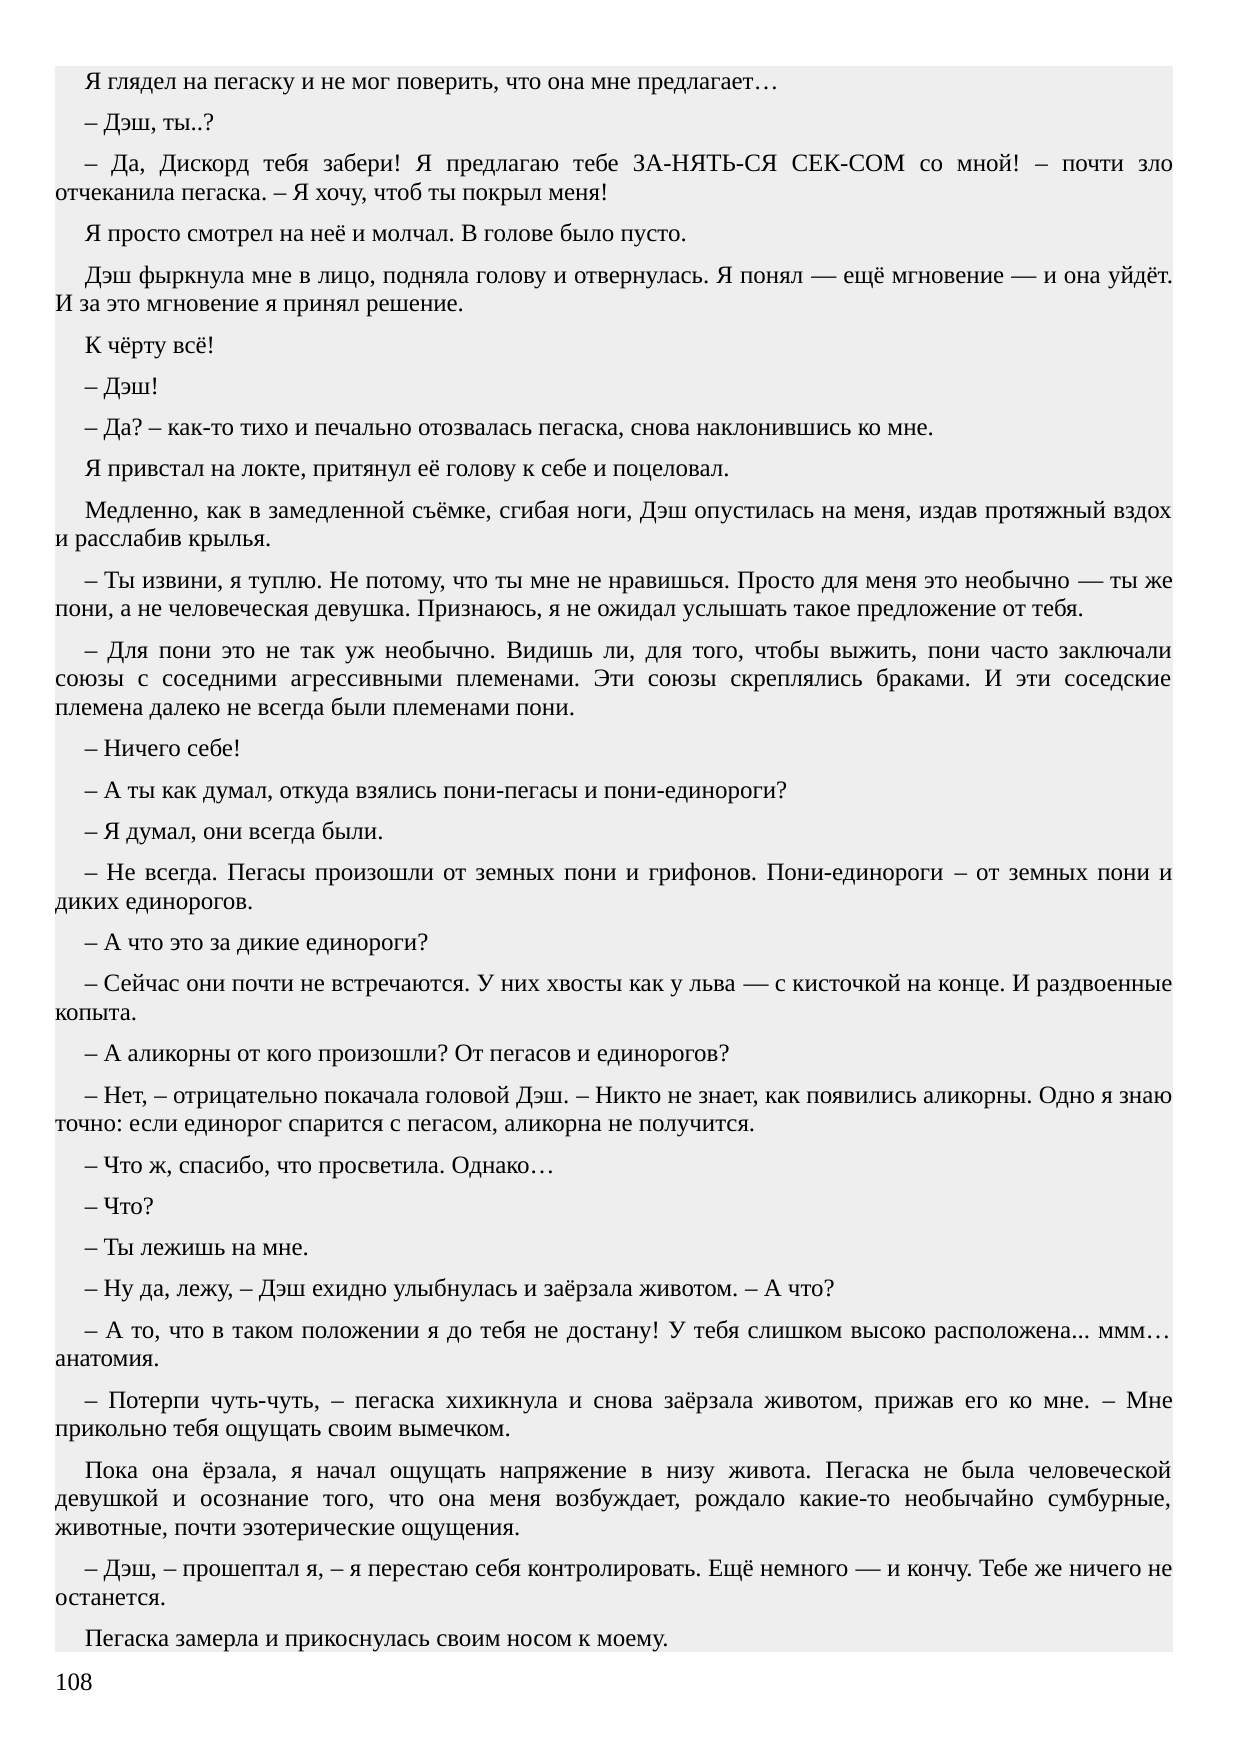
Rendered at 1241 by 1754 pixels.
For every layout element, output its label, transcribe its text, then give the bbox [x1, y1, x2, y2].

text – Да? – как-то тихо и печально отозвалась пегаска, снова наклонившись ко мне. [55, 412, 1173, 441]
text – Дэш, – прошептал я, – я перестаю себя контролировать. Ещё немного — и кончу. Тебе же ничего не останется. [55, 1553, 1173, 1611]
text – Дэш! [55, 371, 1173, 400]
text К чёрту всё! [55, 330, 1173, 358]
text Пегаска замерла и прикоснулась своим носом к моему. [55, 1623, 1173, 1652]
text – Ты лежишь на мне. [55, 1232, 1173, 1261]
text – А то, что в таком положении я до тебя не достану! У тебя слишком высоко расположена... ммм… анатомия. [55, 1315, 1173, 1372]
text – Да, Дискорд тебя забери! Я предлагаю тебе ЗА-НЯТЬ-СЯ СЕК-СОМ со мной! – почти зло отчеканила пегаска. – Я хочу, чтоб ты покрыл меня! [55, 148, 1173, 206]
text – Что ж, спасибо, что просветила. Однако… [55, 1150, 1173, 1178]
text – Ну да, лежу, – Дэш ехидно улыбнулась и заёрзала животом. – А что? [55, 1273, 1173, 1302]
text – Потерпи чуть-чуть, – пегаска хихикнула и снова заёрзала животом, прижав его ко мне. – Мне прикольно тебя ощущать своим вымечком. [55, 1385, 1173, 1442]
text – Сейчас они почти не встречаются. У них хвосты как у льва — с кисточкой на конце. И раздвоенные копыта. [55, 968, 1173, 1026]
text – Ты извини, я туплю. Не потому, что ты мне не нравишься. Просто для меня это необычно — ты же пони, а не человеческая девушка. Признаюсь, я не ожидал услышать такое предложение от тебя. [55, 565, 1173, 622]
text – А что это за дикие единороги? [55, 927, 1173, 956]
text Пока она ёрзала, я начал ощущать напряжение в низу живота. Пегаска не была человеческой девушкой и осознание того, что она меня возбуждает, рождало какие-то необычайно сумбурные, животные, почти эзотерические ощущения. [55, 1455, 1173, 1541]
text Дэш фыркнула мне в лицо, подняла голову и отвернулась. Я понял — ещё мгновение — и она уйдёт. И за это мгновение я принял решение. [55, 260, 1173, 317]
text Я просто смотрел на неё и молчал. В голове было пусто. [55, 218, 1173, 247]
text – Для пони это не так уж необычно. Видишь ли, для того, чтобы выжить, пони часто заключали союзы с соседними агрессивными племенами. Эти союзы скреплялись браками. И эти соседские племена далеко не всегда были племенами пони. [55, 635, 1173, 721]
text – Я думал, они всегда были. [55, 816, 1173, 845]
text – Что? [55, 1191, 1173, 1220]
text – А аликорны от кого произошли? От пегасов и единорогов? [55, 1038, 1173, 1067]
text Я привстал на локте, притянул её голову к себе и поцеловал. [55, 453, 1173, 482]
text Я глядел на пегаску и не мог поверить, что она мне предлагает… [55, 66, 1173, 95]
text Медленно, как в замедленной съёмке, сгибая ноги, Дэш опустилась на меня, издав протяжный вздох и расслабив крылья. [55, 495, 1173, 552]
text – Дэш, ты..? [55, 107, 1173, 136]
text – Не всегда. Пегасы произошли от земных пони и грифонов. Пони-единороги – от земных пони и диких единорогов. [55, 857, 1173, 915]
text – Ничего себе! [55, 733, 1173, 762]
text – А ты как думал, откуда взялись пони-пегасы и пони-единороги? [55, 775, 1173, 803]
text – Нет, – отрицательно покачала головой Дэш. – Никто не знает, как появились аликорны. Одно я знаю точно: если единорог спарится с пегасом, аликорна не получится. [55, 1080, 1173, 1137]
